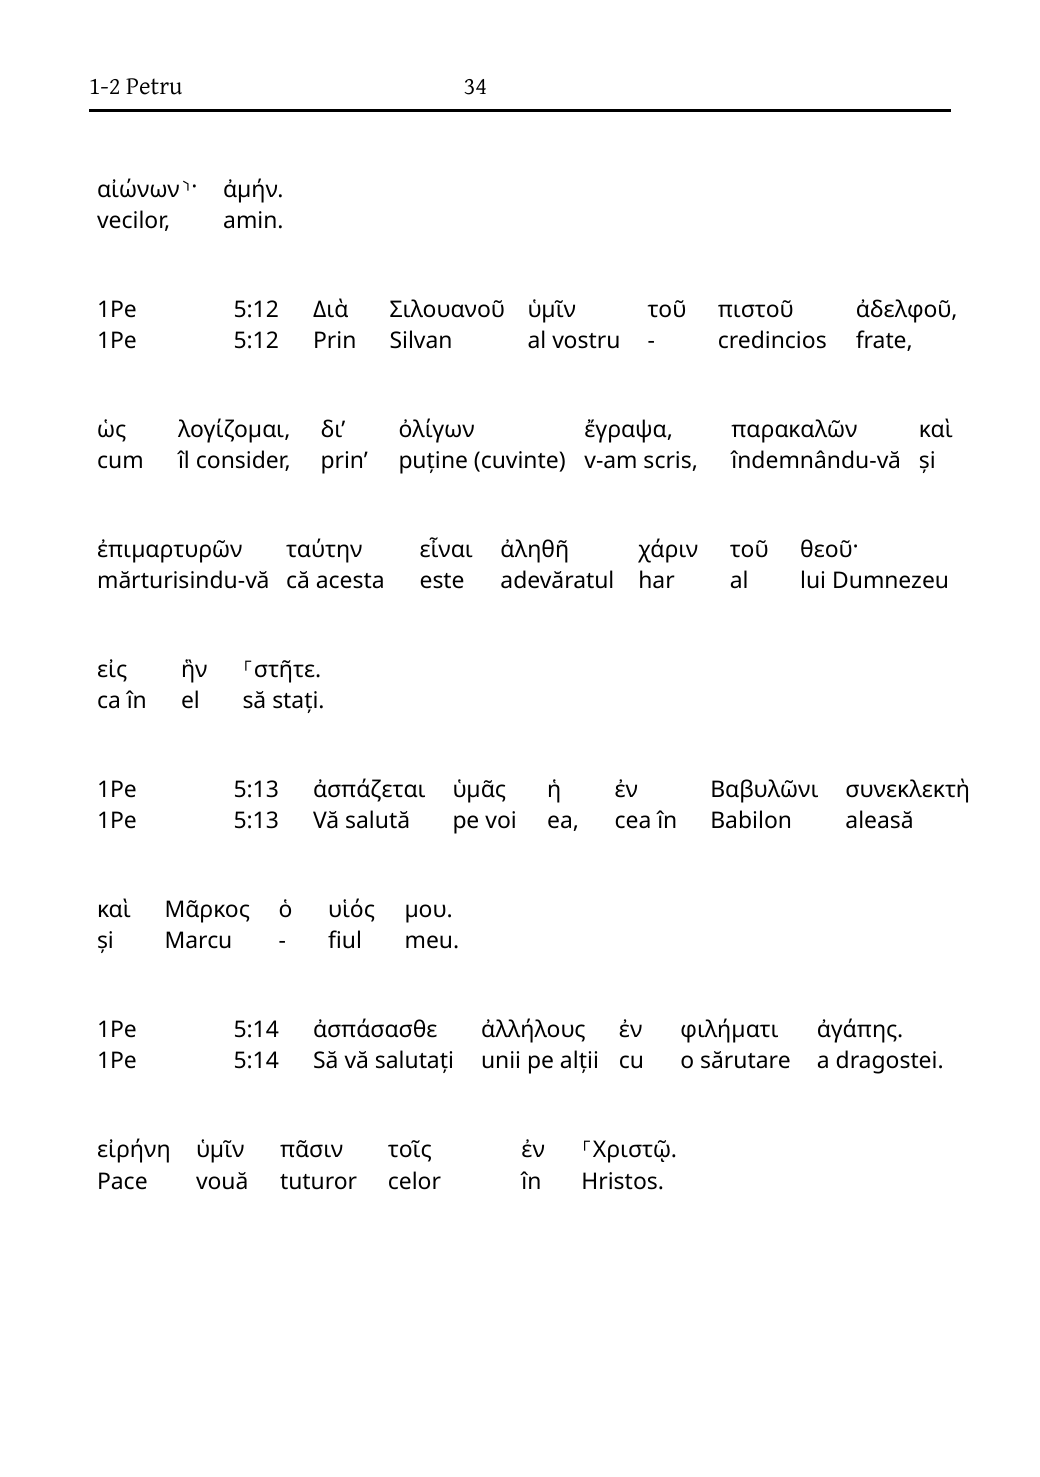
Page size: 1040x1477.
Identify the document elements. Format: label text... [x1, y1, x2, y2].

table_header [714, 261, 851, 293]
table_cell Διὰ [309, 293, 385, 324]
table_header [415, 502, 496, 533]
table_header [309, 261, 385, 293]
table_header [238, 622, 352, 653]
table_cell - [274, 924, 324, 956]
table_header [400, 862, 487, 893]
table_cell unii pe alții [477, 1045, 614, 1076]
table_header [496, 502, 634, 533]
table_cell credincios [714, 324, 851, 355]
table_cell καὶ [93, 893, 160, 924]
table_cell ἀσπάζεται [309, 773, 448, 804]
table_header [309, 742, 448, 773]
table_cell puține (cuvinte) [394, 444, 580, 475]
table_header [448, 742, 543, 773]
table_cell 1Pe [93, 804, 229, 836]
table_header [615, 982, 676, 1013]
table_cell ἀγάπης. [813, 1013, 964, 1044]
table_cell ⸀Χριστῷ. [577, 1133, 706, 1164]
table_cell ἀληθῆ [496, 533, 634, 564]
table_cell αἰώνων⸃· [93, 173, 219, 204]
table_cell ὑμῖν [192, 1133, 276, 1164]
table_cell 1Pe [93, 773, 229, 804]
table_header [282, 502, 415, 533]
table_cell πᾶσιν [276, 1133, 383, 1164]
table_cell θεοῦ· [796, 533, 968, 564]
table_header [177, 622, 238, 653]
table_cell συνεκλεκτὴ [841, 773, 989, 804]
table_cell ὁ [274, 893, 324, 924]
table_header [93, 622, 177, 653]
table_cell ὑμῖν [523, 293, 643, 324]
table_cell καὶ [915, 413, 982, 444]
table_cell fiul [324, 924, 400, 956]
table_cell ὀλίγων [394, 413, 580, 444]
table_cell o sărutare [676, 1045, 812, 1076]
table_header [813, 982, 964, 1013]
table_cell aleasă [841, 804, 989, 836]
table_cell Marcu [160, 924, 274, 956]
table_header [93, 502, 282, 533]
table_cell har [634, 564, 725, 595]
table_cell λογίζομαι, [174, 413, 316, 444]
table_header [316, 381, 394, 413]
table_header [543, 742, 610, 773]
table_cell 1Pe [93, 293, 229, 324]
table_header [276, 1102, 383, 1133]
table_cell - [643, 324, 713, 355]
table_cell mărturisindu-vă [93, 564, 282, 595]
table_cell 5:12 [229, 293, 309, 324]
table_cell al vostru [523, 324, 643, 355]
table_cell frate, [851, 324, 980, 355]
table_header [93, 742, 229, 773]
table_header [93, 381, 174, 413]
table_cell ἐν [517, 1133, 577, 1164]
table_cell ἐν [610, 773, 706, 804]
table_cell ἀλλήλους [477, 1013, 614, 1044]
table_header [706, 742, 841, 773]
table_cell ὑμᾶς [448, 773, 543, 804]
table_cell al [725, 564, 796, 595]
table_cell lui Dumnezeu [796, 564, 968, 595]
table_cell ea, [543, 804, 610, 836]
table_cell υἱός [324, 893, 400, 924]
table_cell ἐν [615, 1013, 676, 1044]
table_cell Prin [309, 324, 385, 355]
table_cell celor [384, 1165, 517, 1196]
table_cell τοῖς [384, 1133, 517, 1164]
table_header [643, 261, 713, 293]
table_header [93, 1102, 192, 1133]
table_cell εἶναι [415, 533, 496, 564]
table_header [796, 502, 968, 533]
table_header [160, 862, 274, 893]
table_header [915, 381, 982, 413]
table_cell pe voi [448, 804, 543, 836]
table_cell și [93, 924, 160, 956]
table_header [580, 381, 727, 413]
table_cell a dragostei. [813, 1045, 964, 1076]
table_cell Hristos. [577, 1165, 706, 1196]
table_cell în [517, 1165, 577, 1196]
table_header [725, 502, 796, 533]
table_cell ἐπιμαρτυρῶν [93, 533, 282, 564]
table_cell ca în [93, 684, 177, 715]
table_header [274, 862, 324, 893]
table_header [93, 141, 219, 172]
table_cell meu. [400, 924, 487, 956]
table_header [841, 742, 989, 773]
table_header [577, 1102, 706, 1133]
table_cell îndemnându-vă [727, 444, 914, 475]
table_header [851, 261, 980, 293]
table_header [385, 261, 523, 293]
table_cell că acesta [282, 564, 415, 595]
table_cell εἰς [93, 653, 177, 684]
table_cell el [177, 684, 238, 715]
table_cell și [915, 444, 982, 475]
table_cell ⸀στῆτε. [238, 653, 352, 684]
table_cell τοῦ [725, 533, 796, 564]
table_cell δι’ [316, 413, 394, 444]
table_header [93, 862, 160, 893]
table_cell ἡ [543, 773, 610, 804]
table_cell ἀδελφοῦ, [851, 293, 980, 324]
table_header [219, 141, 310, 172]
table_cell prin’ [316, 444, 394, 475]
table_header [610, 742, 706, 773]
table_cell πιστοῦ [714, 293, 851, 324]
table_cell εἰρήνη [93, 1133, 192, 1164]
table_cell v-am scris, [580, 444, 727, 475]
table_header [477, 982, 614, 1013]
table_cell ἣν [177, 653, 238, 684]
table_cell Σιλουανοῦ [385, 293, 523, 324]
table_cell Vă salută [309, 804, 448, 836]
table_cell ἀμήν. [219, 173, 310, 204]
table_cell este [415, 564, 496, 595]
table_cell 5:13 [229, 773, 309, 804]
table_cell vouă [192, 1165, 276, 1196]
table_cell amin. [219, 204, 310, 235]
table_header [727, 381, 914, 413]
table_cell 1Pe [93, 1013, 229, 1044]
table_cell 5:14 [229, 1013, 309, 1044]
table_cell ἔγραψα, [580, 413, 727, 444]
table_header [676, 982, 812, 1013]
table_header [523, 261, 643, 293]
table_cell 1Pe [93, 1045, 229, 1076]
table_cell să stați. [238, 684, 352, 715]
table_header [192, 1102, 276, 1133]
table_cell cum [93, 444, 174, 475]
table_cell 5:12 [229, 324, 309, 355]
table_header [309, 982, 477, 1013]
table_cell vecilor, [93, 204, 219, 235]
table_header [394, 381, 580, 413]
table_cell Pace [93, 1165, 192, 1196]
table_cell ταύτην [282, 533, 415, 564]
table_header [229, 742, 309, 773]
table_cell cea în [610, 804, 706, 836]
table_header [634, 502, 725, 533]
table_cell Silvan [385, 324, 523, 355]
table_header [229, 261, 309, 293]
table_cell φιλήματι [676, 1013, 812, 1044]
table_cell îl consider, [174, 444, 316, 475]
table_cell cu [615, 1045, 676, 1076]
table_header [229, 982, 309, 1013]
table_cell 5:13 [229, 804, 309, 836]
table_cell παρακαλῶν [727, 413, 914, 444]
table_header [517, 1102, 577, 1133]
table_header [174, 381, 316, 413]
table_cell 1Pe [93, 324, 229, 355]
table_cell tuturor [276, 1165, 383, 1196]
table_cell ὡς [93, 413, 174, 444]
table_header [93, 261, 229, 293]
table_cell ἀσπάσασθε [309, 1013, 477, 1044]
table_header [93, 982, 229, 1013]
table_cell τοῦ [643, 293, 713, 324]
table_cell Babilon [706, 804, 841, 836]
table_header [384, 1102, 517, 1133]
table_header [324, 862, 400, 893]
table_cell adevăratul [496, 564, 634, 595]
table_cell Βαβυλῶνι [706, 773, 841, 804]
table_cell Μᾶρκος [160, 893, 274, 924]
table_cell Să vă salutați [309, 1045, 477, 1076]
table_cell χάριν [634, 533, 725, 564]
table_cell μου. [400, 893, 487, 924]
table_cell 5:14 [229, 1045, 309, 1076]
